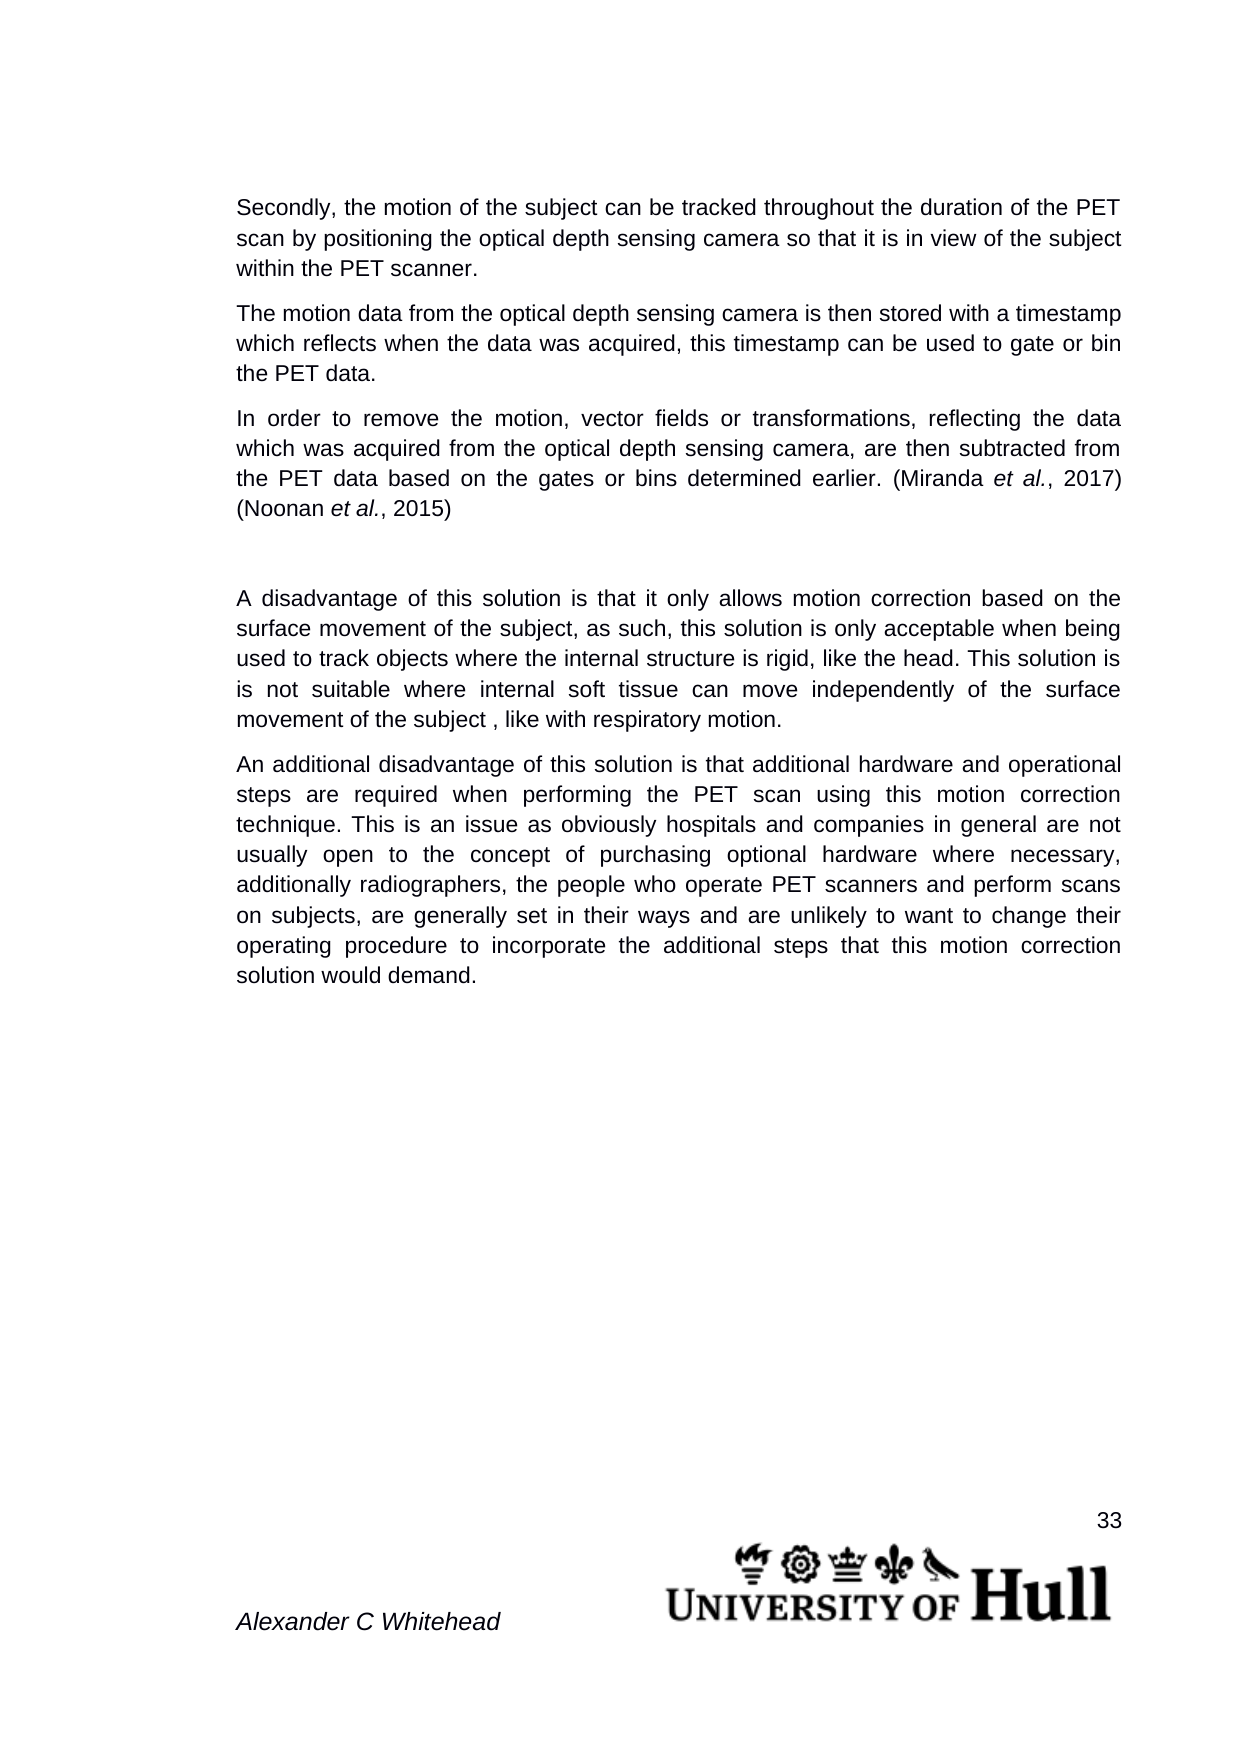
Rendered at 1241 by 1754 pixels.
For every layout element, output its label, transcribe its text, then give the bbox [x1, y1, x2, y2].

text In order to remove the motion, vector fields or transformations, reflecting the data which was acquired from the optical depth sensing camera, are then subtracted from the PET data based on the gates or bins determined earlier. (Miranda et al., 2017) (Noonan et al., 2015) [236, 405, 1122, 522]
picture [659, 1533, 1119, 1631]
text A disadvantage of this solution is that it only allows motion correction based on the surface movement of the subject, as such, this solution is only acceptable when being used to track objects where the internal structure is rigid, like the head. This solution is is not suitable where internal soft tissue can move independently of the surface movement of the subject , like with respiratory motion. [236, 585, 1122, 732]
text ⁠ [236, 540, 1122, 567]
text The motion data from the optical depth sensing camera is then stored with a timestamp which reflects when the data was acquired, this timestamp can be used to gate or bin the PET data. [236, 299, 1122, 386]
text An additional disadvantage of this solution is that additional hardware and operational steps are required when performing the PET scan using this motion correction technique. This is an issue as obviously hospitals and companies in general are not usually open to the concept of purchasing optional hardware where necessary, additionally radiographers, the people who operate PET scanners and perform scans on subjects, are generally set in their ways and are unlikely to want to change their operating procedure to incorporate the additional steps that this motion correction solution would demand. [236, 751, 1122, 988]
text Secondly, the motion of the subject can be tracked throughout the duration of the PET scan by positioning the optical depth sensing camera so that it is in view of the subject within the PET scanner. [236, 194, 1122, 281]
